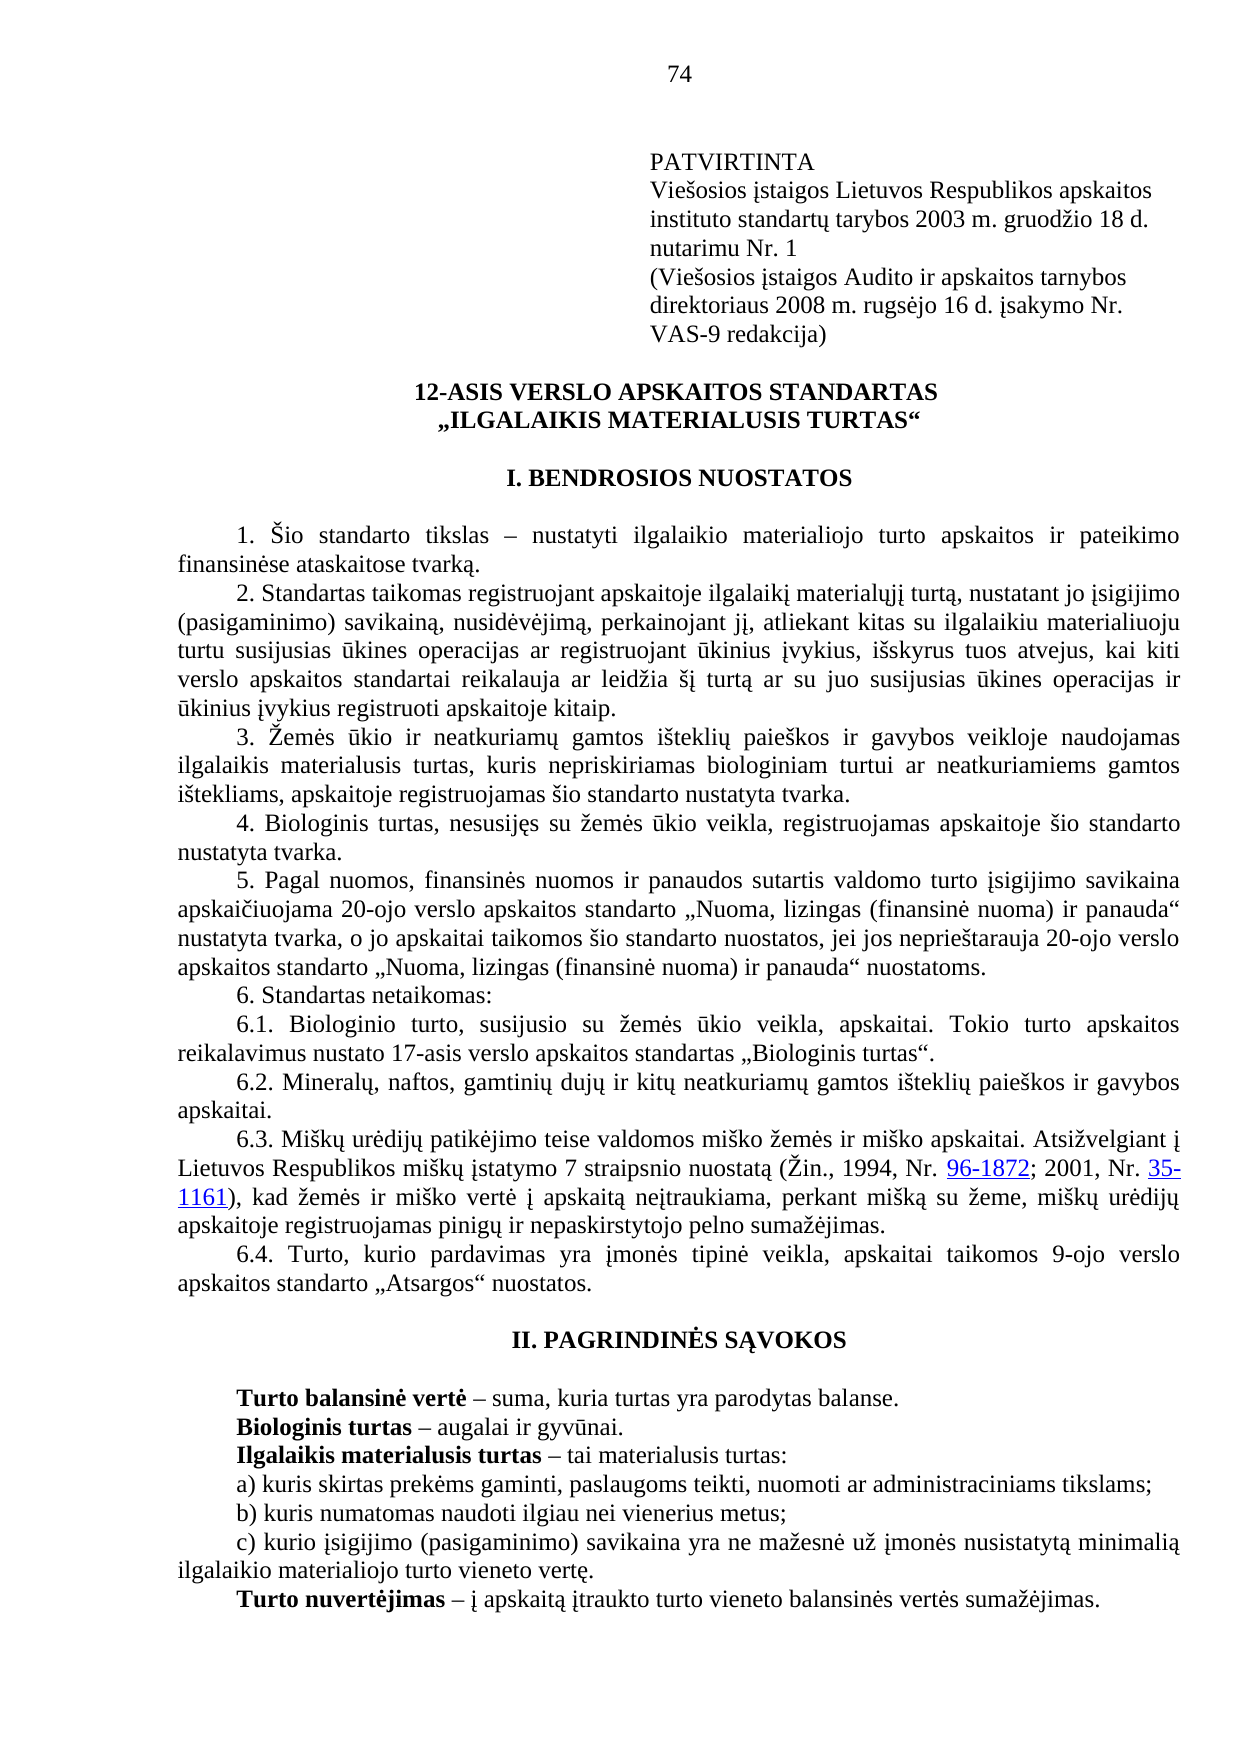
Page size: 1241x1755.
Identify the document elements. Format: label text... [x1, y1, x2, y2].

text b) kuris numatomas naudoti ilgiau nei vienerius metus; [177, 1498, 1181, 1527]
text (Viešosios įstaigos Audito ir apskaitos tarnybos direktoriaus 2008 m. rugsėjo 16 d. įsakymo Nr. VAS-9 redakcija) [649, 262, 1181, 348]
text 6.4. Turto, kurio pardavimas yra įmonės tipinė veikla, apskaitai taikomos 9-ojo verslo apskaitos standarto „Atsargos“ nuostatos. [177, 1239, 1181, 1297]
text 6.2. Mineralų, naftos, gamtinių dujų ir kitų neatkuriamų gamtos išteklių paieškos ir gavybos apskaitai. [177, 1067, 1181, 1124]
text 6. Standartas netaikomas: [177, 981, 1181, 1009]
text PATVIRTINTA [649, 147, 1181, 176]
text 3. Žemės ūkio ir neatkuriamų gamtos išteklių paieškos ir gavybos veikloje naudojamas ilgalaikis materialusis turtas, kuris nepriskiriamas biologiniam turtui ar neatkuriamiems gamtos ištekliams, apskaitoje registruojamas šio standarto nustatyta tvarka. [177, 722, 1181, 808]
text a) kuris skirtas prekėms gaminti, paslaugoms teikti, nuomoti ar administraciniams tikslams; [177, 1469, 1181, 1498]
text 5. Pagal nuomos, finansinės nuomos ir panaudos sutartis valdomo turto įsigijimo savikaina apskaičiuojama 20-ojo verslo apskaitos standarto „Nuoma, lizingas (finansinė nuoma) ir panauda“ nustatyta tvarka, o jo apskaitai taikomos šio standarto nuostatos, jei jos neprieštarauja 20-ojo verslo apskaitos standarto „Nuoma, lizingas (finansinė nuoma) ir panauda“ nuostatoms. [177, 866, 1181, 981]
text 6.1. Biologinio turto, susijusio su žemės ūkio veikla, apskaitai. Tokio turto apskaitos reikalavimus nustato 17-asis verslo apskaitos standartas „Biologinis turtas“. [177, 1009, 1181, 1067]
text 4. Biologinis turtas, nesusijęs su žemės ūkio veikla, registruojamas apskaitoje šio standarto nustatyta tvarka. [177, 808, 1181, 866]
text Viešosios įstaigos Lietuvos Respublikos apskaitos instituto standartų tarybos 2003 m. gruodžio 18 d. nutarimu Nr. 1 [649, 176, 1181, 262]
text II. PAGRINDINĖS SĄVOKOS [177, 1326, 1181, 1354]
text 12-ASIS VERSLO APSKAITOS STANDARTAS „ILGALAIKIS MATERIALUSIS TURTAS“ [177, 377, 1181, 434]
text Turto nuvertėjimas – į apskaitą įtraukto turto vieneto balansinės vertės sumažėjimas. [177, 1584, 1181, 1613]
text 6.3. Miškų urėdijų patikėjimo teise valdomos miško žemės ir miško apskaitai. Atsižvelgiant į Lietuvos Respublikos miškų įstatymo 7 straipsnio nuostatą (Žin., 1994, Nr. 96-1872; 2001, Nr. 35-1161), kad žemės ir miško vertė į apskaitą neįtraukiama, perkant mišką su žeme, miškų urėdijų apskaitoje registruojamas pinigų ir nepaskirstytojo pelno sumažėjimas. [177, 1124, 1181, 1239]
text Biologinis turtas – augalai ir gyvūnai. [177, 1412, 1181, 1441]
text 1. Šio standarto tikslas – nustatyti ilgalaikio materialiojo turto apskaitos ir pateikimo finansinėse ataskaitose tvarką. [177, 521, 1181, 578]
text Ilgalaikis materialusis turtas – tai materialusis turtas: [177, 1441, 1181, 1469]
text 2. Standartas taikomas registruojant apskaitoje ilgalaikį materialųjį turtą, nustatant jo įsigijimo (pasigaminimo) savikainą, nusidėvėjimą, perkainojant jį, atliekant kitas su ilgalaikiu materialiuoju turtu susijusias ūkines operacijas ar registruojant ūkinius įvykius, išskyrus tuos atvejus, kai kiti verslo apskaitos standartai reikalauja ar leidžia šį turtą ar su juo susijusias ūkines operacijas ir ūkinius įvykius registruoti apskaitoje kitaip. [177, 578, 1181, 722]
text I. BENDROSIOS NUOSTATOS [177, 463, 1181, 492]
text c) kurio įsigijimo (pasigaminimo) savikaina yra ne mažesnė už įmonės nusistatytą minimalią ilgalaikio materialiojo turto vieneto vertę. [177, 1527, 1181, 1584]
text Turto balansinė vertė – suma, kuria turtas yra parodytas balanse. [177, 1383, 1181, 1412]
